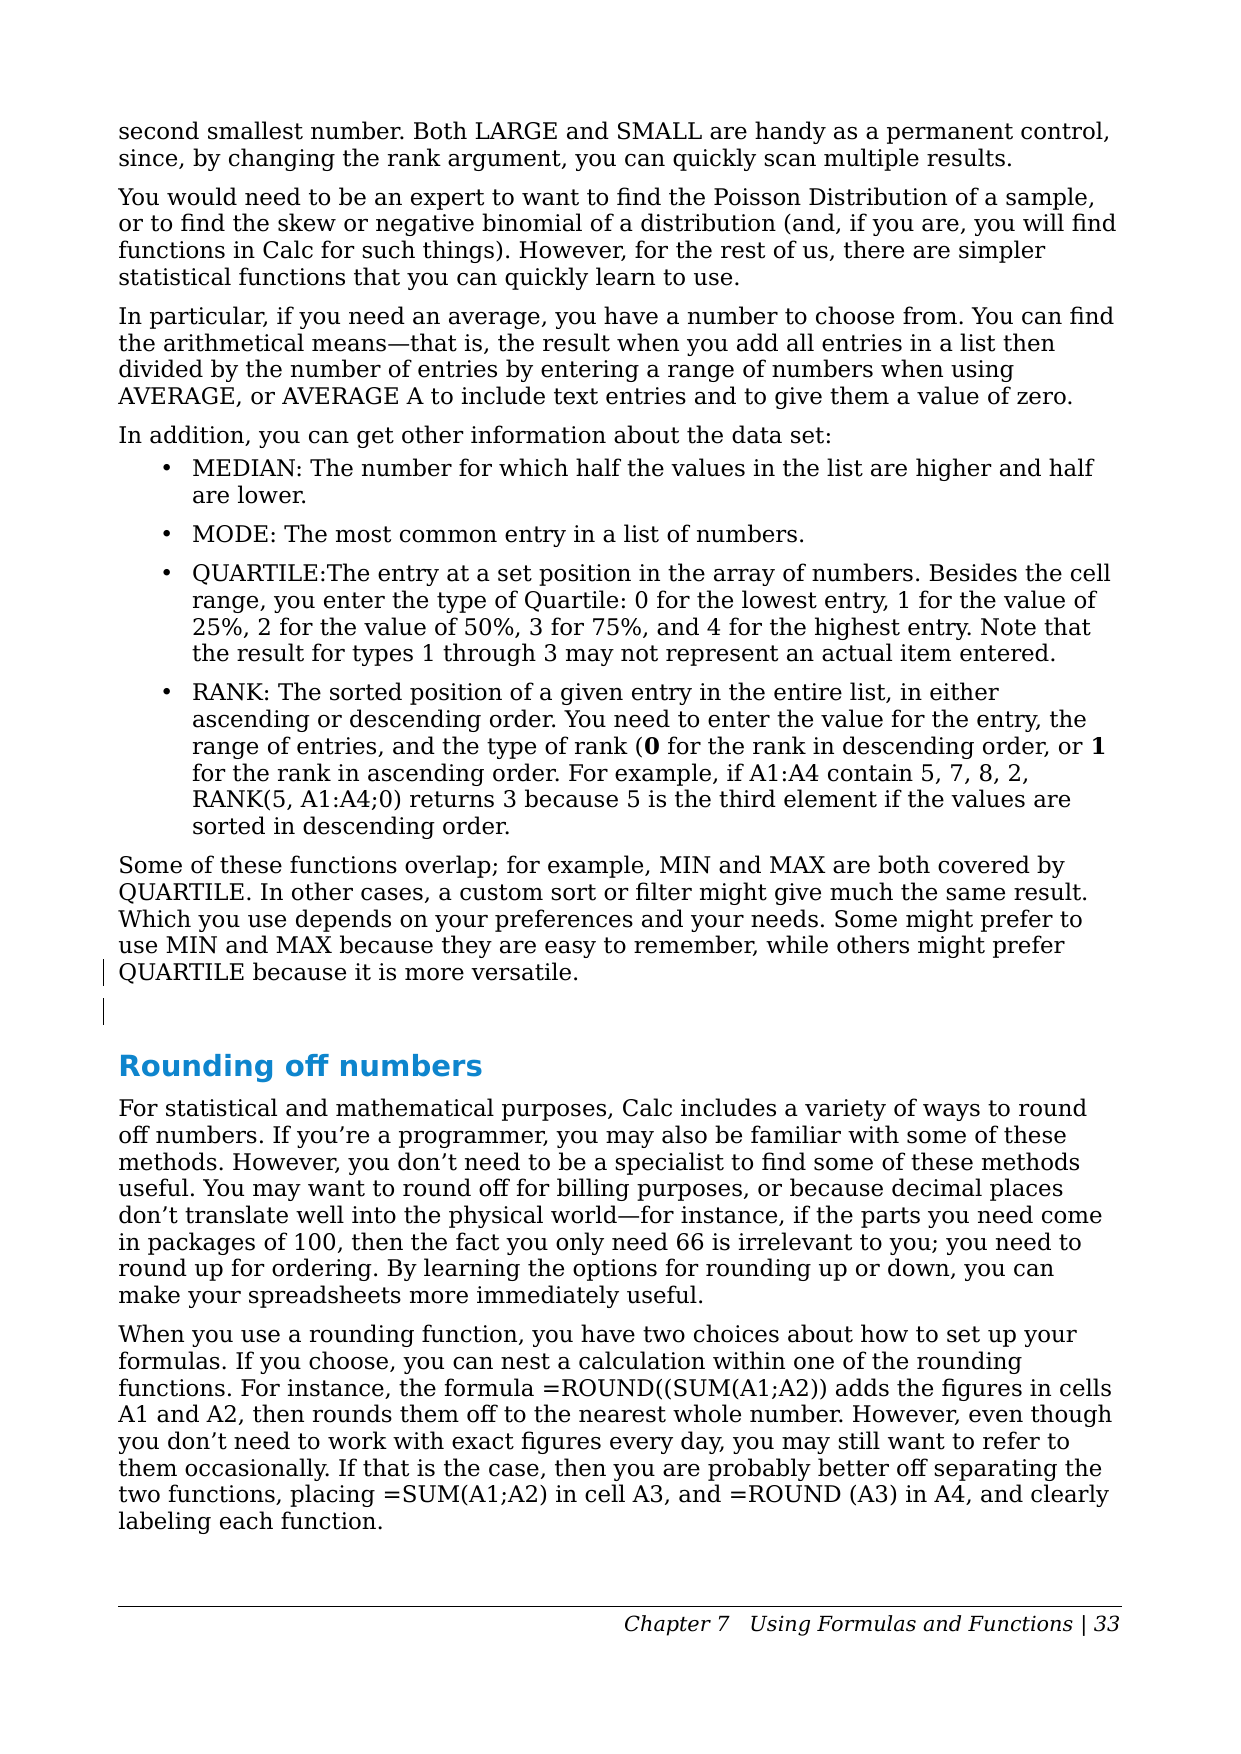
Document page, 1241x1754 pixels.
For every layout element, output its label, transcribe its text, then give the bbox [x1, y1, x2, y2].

list MODE: The most common entry in a list of numbers. [162, 521, 1122, 548]
text In particular, if you need an average, you have a number to choose from. You can find the arithmetical means—that is, the result when you add all entries in a list then divided by the number of entries by entering a range of numbers when using AVERAGE, or AVERAGE A to include text entries and to give them a value of zero. [118, 303, 1122, 410]
list MEDIAN: The number for which half the values in the list are higher and half are lower. [162, 455, 1122, 509]
text Some of these functions overlap; for example, MIN and MAX are both covered by QUARTILE. In other cases, a custom sort or filter might give much the same result. Which you use depends on your preferences and your needs. Some might prefer to use MIN and MAX because they are easy to remember, while others might prefer QUARTILE because it is more versatile. [118, 852, 1122, 1025]
list QUARTILE:The entry at a set position in the array of numbers. Besides the cell range, you enter the type of Quartile: 0 for the lowest entry, 1 for the value of 25%, 2 for the value of 50%, 3 for 75%, and 4 for the highest entry. Note that the result for types 1 through 3 may not represent an actual item entered. [162, 560, 1122, 667]
subtitle Rounding off numbers [118, 1049, 1122, 1083]
list In addition, you can get other information about the data set: [118, 422, 1122, 449]
list RANK: The sorted position of a given entry in the entire list, in either ascending or descending order. You need to enter the value for the entry, the range of entries, and the type of rank (0 for the rank in descending order, or 1 for the rank in ascending order. For example, if A1:A4 contain 5, 7, 8, 2, RANK(5, A1:A4;0) returns 3 because 5 is the third element if the values are sorted in descending order. [162, 679, 1122, 840]
text For statistical and mathematical purposes, Calc includes a variety of ways to round off numbers. If you’re a programmer, you may also be familiar with some of these methods. However, you don’t need to be a specialist to find some of these methods useful. You may want to round off for billing purposes, or because decimal places don’t translate well into the physical world—for instance, if the parts you need come in packages of 100, then the fact you only need 66 is irrelevant to you; you need to round up for ordering. By learning the options for rounding up or down, you can make your spreadsheets more immediately useful. [118, 1096, 1122, 1309]
text When you use a rounding function, you have two choices about how to set up your formulas. If you choose, you can nest a calculation within one of the rounding functions. For instance, the formula =ROUND((SUM(A1;A2)) adds the figures in cells A1 and A2, then rounds them off to the nearest whole number. However, even though you don’t need to work with exact figures every day, you may still want to refer to them occasionally. If that is the case, then you are probably better off separating the two functions, placing =SUM(A1;A2) in cell A3, and =ROUND (A3) in A4, and clearly labeling each function. [118, 1321, 1122, 1535]
text second smallest number. Both LARGE and SMALL are handy as a permanent control, since, by changing the rank argument, you can quickly scan multiple results. [118, 118, 1122, 171]
text You would need to be an expert to want to find the Poisson Distribution of a sample, or to find the skew or negative binomial of a distribution (and, if you are, you will find functions in Calc for such things). However, for the rest of us, there are simpler statistical functions that you can quickly learn to use. [118, 184, 1122, 291]
